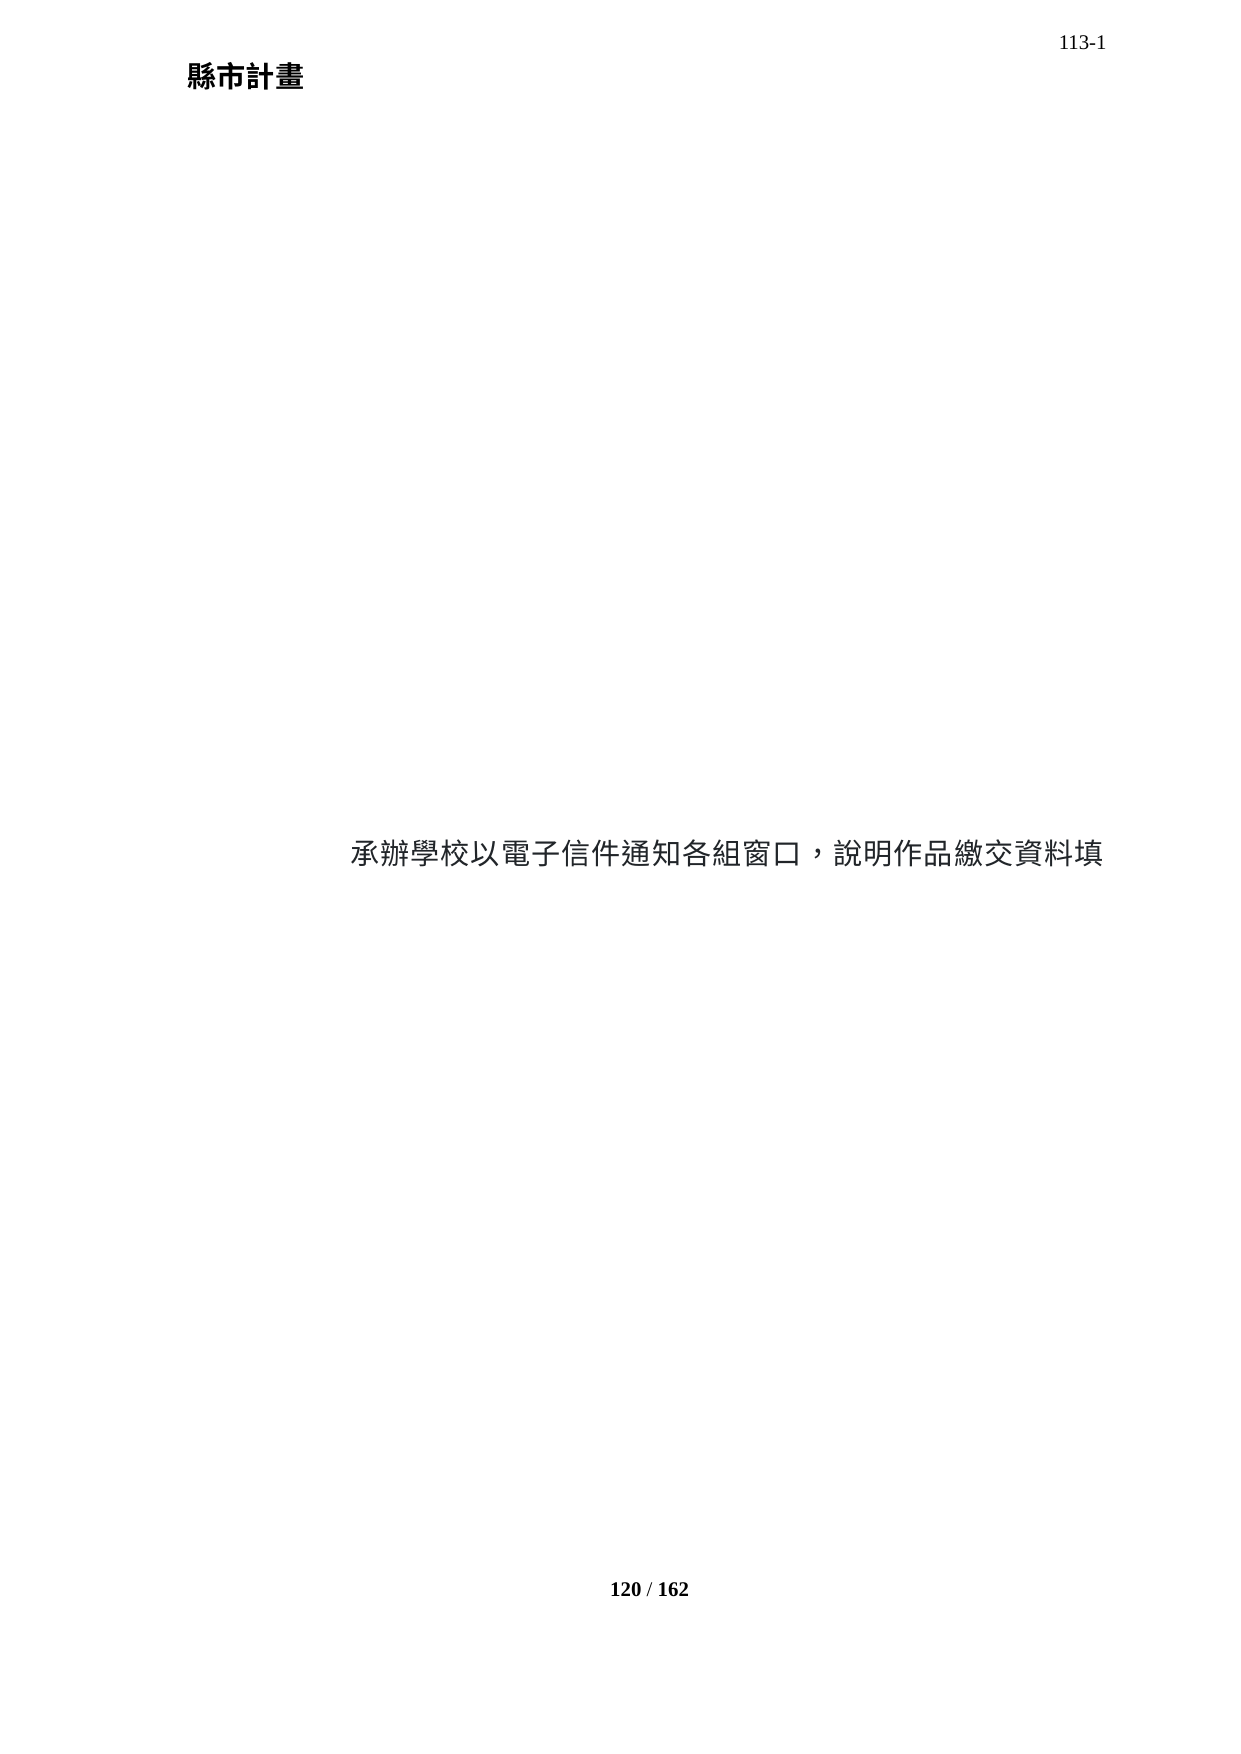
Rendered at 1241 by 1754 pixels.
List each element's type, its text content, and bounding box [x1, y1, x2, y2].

list 承辦學校以電子信件通知各組窗口，說明作品繳交資料填 [261, 831, 1106, 873]
